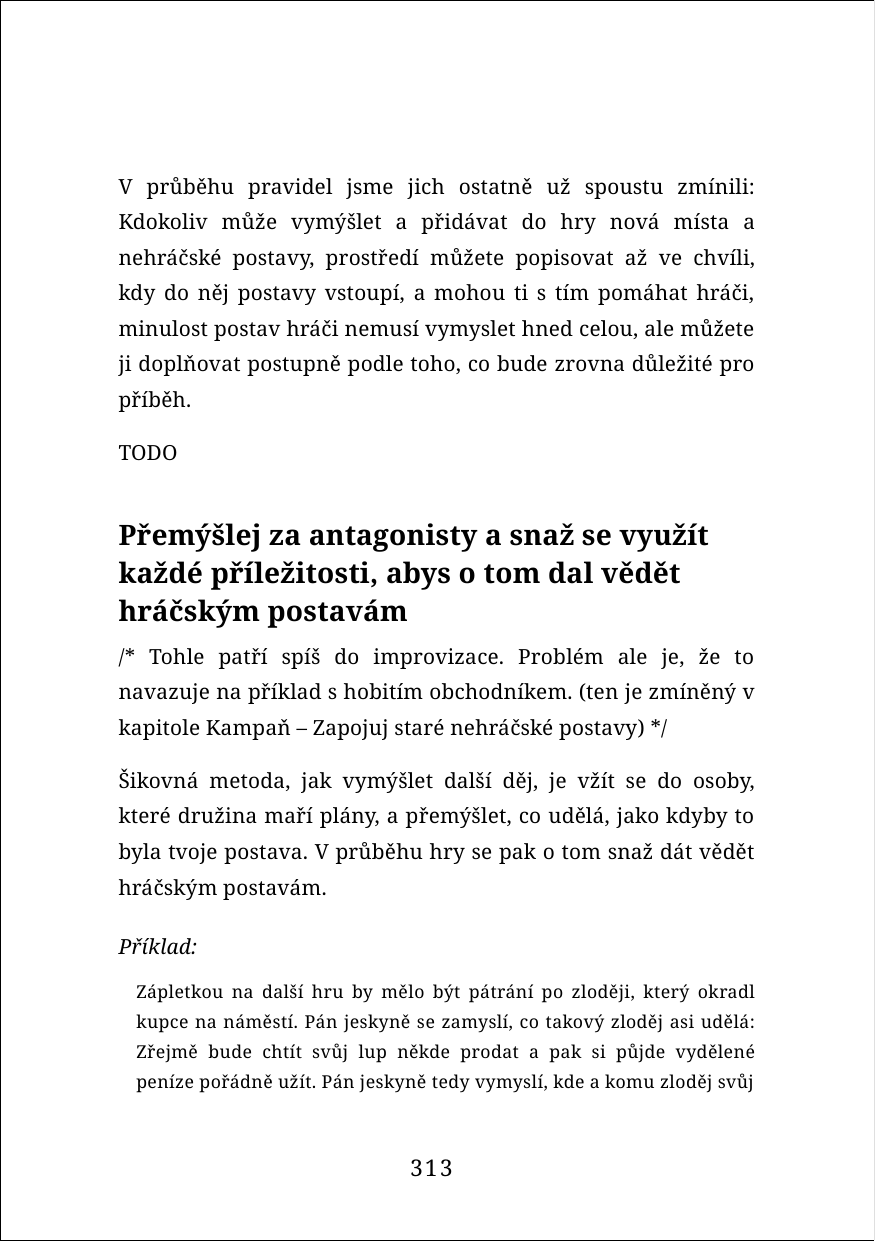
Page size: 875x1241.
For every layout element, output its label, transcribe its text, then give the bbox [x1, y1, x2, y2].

subtitle Přemýšlej za antagonisty a snaž se využít každé příležitosti, abys o tom dal vědět hráčským postavám [118, 515, 756, 630]
text V průběhu pravidel jsme jich ostatně už spoustu zmínili: Kdokoliv může vymýšlet a přidávat do hry nová místa a nehráčské postavy, prostředí můžete popisovat až ve chvíli, kdy do něj postavy vstoupí, a mohou ti s tím pomáhat hráči, minulost postav hráči nemusí vymyslet hned celou, ale můžete ji doplňovat postupně podle toho, co bude zrovna důležité pro příběh. [118, 172, 756, 413]
text /* Tohle patří spíš do improvizace. Problém ale je, že to navazuje na příklad s hobitím obchodníkem. (ten je zmíněný v kapitole Kampaň – Zapojuj staré nehráčské postavy) */ [118, 642, 756, 741]
text Zápletkou na další hru by mělo být pátrání po zloději, který okradl kupce na náměstí. Pán jeskyně se zamyslí, co takový zloděj asi udělá: Zřejmě bude chtít svůj lup někde prodat a pak si půjde vydělené peníze pořádně užít. Pán jeskyně tedy vymyslí, kde a komu zloděj svůj [136, 979, 756, 1094]
text TODO [118, 438, 756, 467]
text Šikovná metoda, jak vymýšlet další děj, je vžít se do osoby, které družina maří plány, a přemýšlet, co udělá, jako kdyby to byla tvoje postava. V průběhu hry se pak o tom snaž dát vědět hráčským postavám. [118, 766, 756, 901]
text Příklad: [118, 932, 756, 960]
